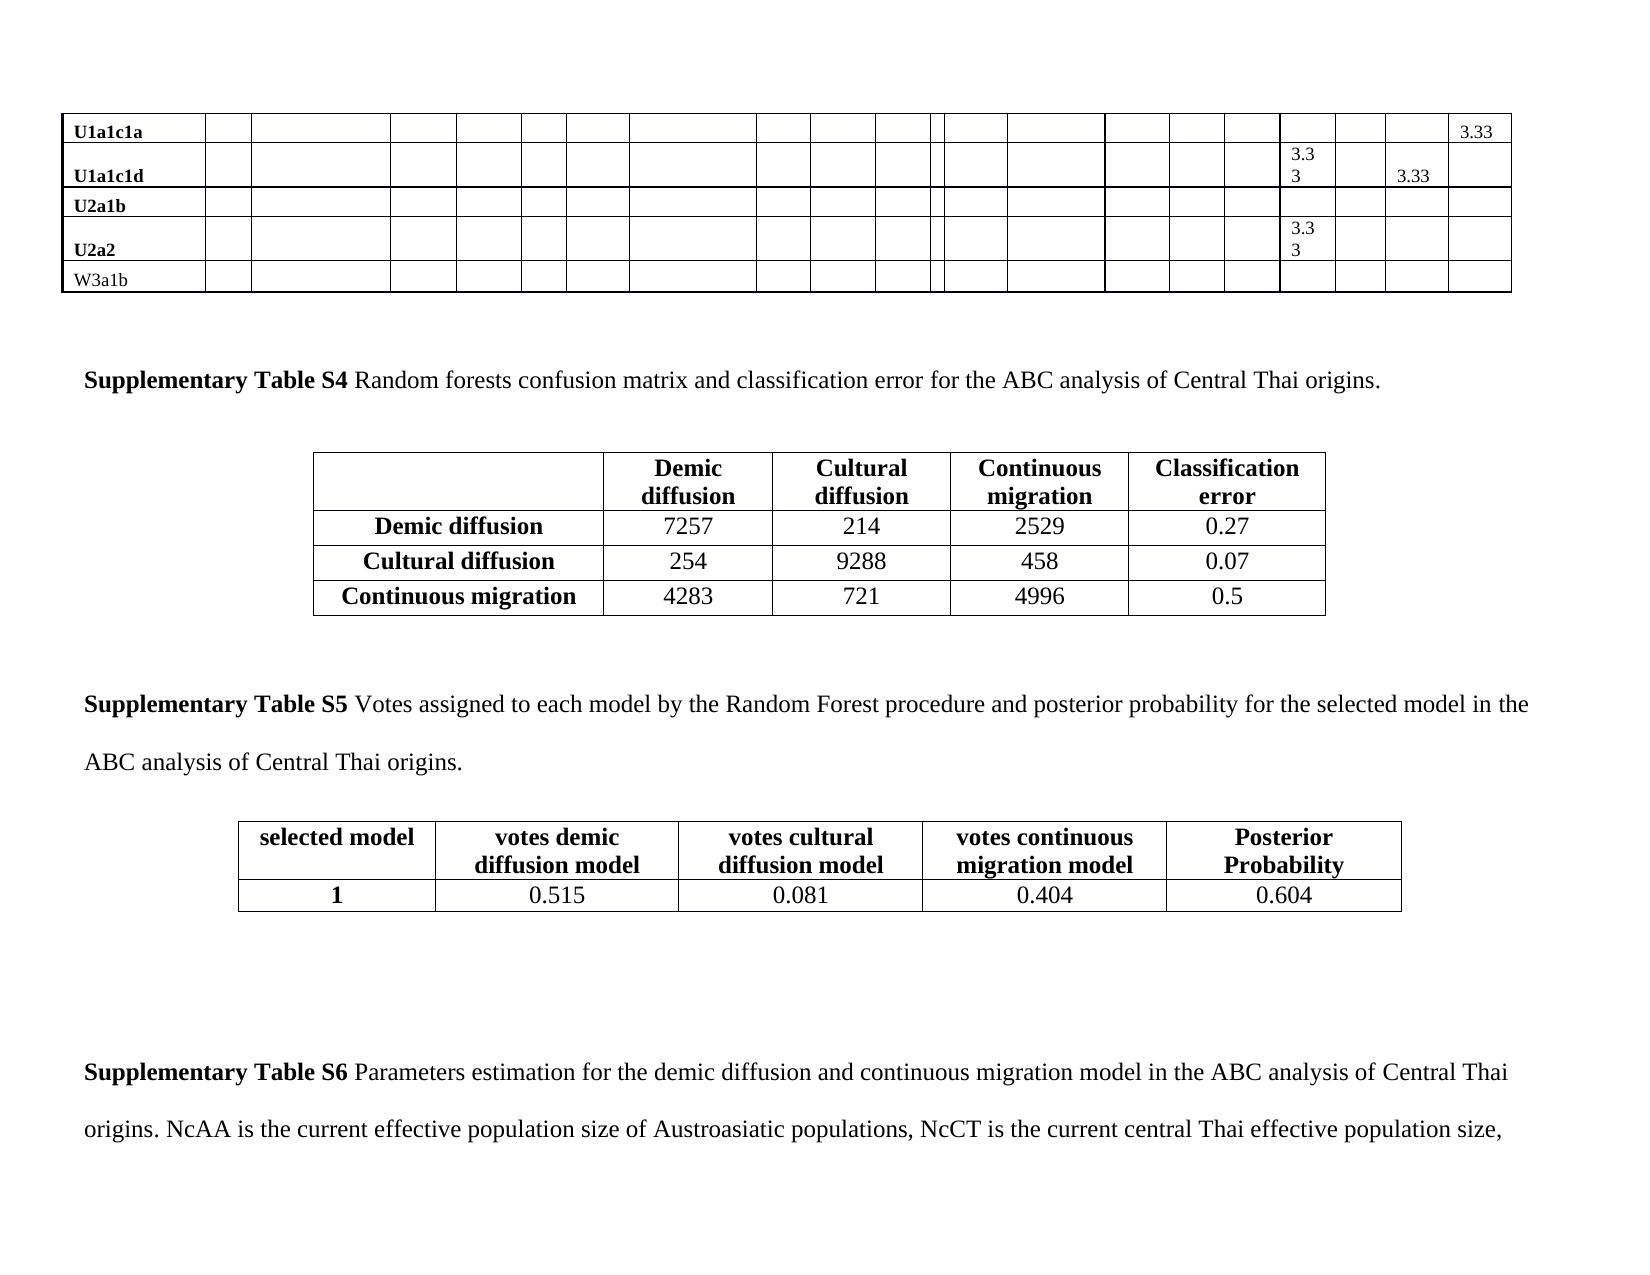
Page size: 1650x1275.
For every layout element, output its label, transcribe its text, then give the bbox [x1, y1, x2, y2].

table_cell 7257 [604, 511, 772, 545]
table_cell [1281, 114, 1335, 142]
table_cell 0.27 [1129, 511, 1325, 545]
table_cell 0.5 [1129, 581, 1325, 615]
table_cell [757, 261, 810, 291]
table_cell [876, 143, 930, 186]
table_cell [630, 217, 756, 260]
table_cell [811, 261, 875, 291]
table_cell [252, 261, 390, 291]
table_cell [1225, 114, 1279, 142]
table_cell [630, 188, 756, 216]
table_cell [1336, 114, 1385, 142]
table_cell [757, 143, 810, 186]
table_cell U1a1c1a [64, 114, 205, 142]
table_cell [1170, 188, 1224, 216]
table_cell [630, 114, 756, 142]
table_cell [391, 261, 456, 291]
table_cell 0.604 [1167, 880, 1401, 911]
table_cell [1225, 143, 1279, 186]
table_cell [457, 188, 521, 216]
table_cell [1008, 261, 1104, 291]
table_cell [811, 217, 875, 260]
table_cell Continuous migration [314, 581, 603, 615]
table_cell 3.33 [1281, 217, 1335, 260]
table_cell [1386, 217, 1448, 260]
table_cell 254 [604, 546, 772, 580]
table_header Demic diffusion [604, 453, 772, 510]
table_cell [391, 188, 456, 216]
table_cell [1449, 217, 1511, 260]
table_cell [945, 188, 1007, 216]
table_cell [811, 114, 875, 142]
table_cell [522, 261, 566, 291]
table_cell U1a1c1d [64, 143, 205, 186]
text Supplementary Table S5 Votes assigned to each model by the Random Forest procedure and posterior probability for the selected model in the ABC analysis of Central Thai origins. [84, 689, 1556, 775]
table_cell [522, 143, 566, 186]
table_cell Cultural diffusion [314, 546, 603, 580]
table_cell [1170, 143, 1224, 186]
table_cell [1008, 188, 1104, 216]
table_cell [1106, 188, 1169, 216]
table_cell [757, 188, 810, 216]
table_header votes demic diffusion model [436, 822, 678, 879]
table_cell 721 [773, 581, 950, 615]
table_cell [931, 217, 944, 260]
table_header selected model [239, 822, 435, 879]
table_cell [567, 261, 629, 291]
text Supplementary Table S6 Parameters estimation for the demic diffusion and continuous migration model in the ABC analysis of Central Thai origins. NcAA is the current effective population size of Austroasiatic populations, NcCT is the current central Thai effective population size, [84, 1057, 1556, 1143]
table_cell 0.404 [923, 880, 1166, 911]
table_header Posterior Probability [1167, 822, 1401, 879]
table_header Cultural diffusion [773, 453, 950, 510]
table_cell [945, 261, 1007, 291]
table_cell [757, 217, 810, 260]
table_cell 1 [239, 880, 435, 911]
table_cell [931, 143, 944, 186]
table_cell [1281, 188, 1335, 216]
table_cell [457, 114, 521, 142]
table_cell [206, 188, 251, 216]
table_cell 214 [773, 511, 950, 545]
table_cell [252, 188, 390, 216]
table_cell [945, 143, 1007, 186]
table_cell [522, 217, 566, 260]
table_cell [811, 188, 875, 216]
table_cell [811, 143, 875, 186]
table_cell [457, 143, 521, 186]
table_header votes continuous migration model [923, 822, 1166, 879]
table_cell [1336, 143, 1385, 186]
table_cell U2a1b [64, 188, 205, 216]
table_cell [1106, 114, 1169, 142]
table_cell [1106, 143, 1169, 186]
table_cell [876, 217, 930, 260]
table_cell 0.081 [679, 880, 922, 911]
table_cell [1008, 114, 1104, 142]
table_cell [876, 261, 930, 291]
table_cell [1281, 261, 1335, 291]
table_cell [1225, 261, 1279, 291]
table_cell 3.33 [1449, 114, 1511, 142]
table_cell [945, 114, 1007, 142]
table_header Classification error [1129, 453, 1325, 510]
table_cell 4283 [604, 581, 772, 615]
table_cell [567, 188, 629, 216]
table_cell [567, 143, 629, 186]
table_cell [457, 217, 521, 260]
table_cell [1386, 188, 1448, 216]
table_cell 2529 [951, 511, 1128, 545]
table_cell 3.33 [1281, 143, 1335, 186]
table_cell [206, 143, 251, 186]
table_cell [945, 217, 1007, 260]
table_cell [757, 114, 810, 142]
table_header votes cultural diffusion model [679, 822, 922, 879]
table_cell [457, 261, 521, 291]
table_cell [567, 217, 629, 260]
table_cell [630, 261, 756, 291]
table_cell [1336, 261, 1385, 291]
table_cell 0.515 [436, 880, 678, 911]
table_cell [391, 217, 456, 260]
table_cell 458 [951, 546, 1128, 580]
table_cell [522, 114, 566, 142]
table_cell [1386, 261, 1448, 291]
table_header [314, 453, 603, 510]
table_cell [931, 188, 944, 216]
table_cell [1170, 261, 1224, 291]
table_header Continuous migration [951, 453, 1128, 510]
text Supplementary Table S4 Random forests confusion matrix and classification error for the ABC analysis of Central Thai origins. [84, 366, 1556, 394]
table_cell [252, 114, 390, 142]
table_cell [206, 114, 251, 142]
table_cell [391, 143, 456, 186]
table_cell 4996 [951, 581, 1128, 615]
table_cell 0.07 [1129, 546, 1325, 580]
table_cell [1106, 261, 1169, 291]
table_cell [1386, 114, 1448, 142]
table_cell [206, 261, 251, 291]
table_cell Demic diffusion [314, 511, 603, 545]
table_cell [1106, 217, 1169, 260]
table_cell [206, 217, 251, 260]
table_cell [630, 143, 756, 186]
table_cell [1449, 143, 1511, 186]
table_cell 3.33 [1386, 143, 1448, 186]
table_cell [931, 261, 944, 291]
table_cell [1336, 188, 1385, 216]
table_cell [1449, 261, 1511, 291]
table_cell [1336, 217, 1385, 260]
table_cell [391, 114, 456, 142]
table_cell [1225, 217, 1279, 260]
table_cell [876, 114, 930, 142]
table_cell U2a2 [64, 217, 205, 260]
table_cell [1170, 114, 1224, 142]
table_cell [567, 114, 629, 142]
table_cell [1449, 188, 1511, 216]
table_cell [522, 188, 566, 216]
table_cell [876, 188, 930, 216]
table_cell [252, 217, 390, 260]
table_cell [1008, 217, 1104, 260]
table_cell 9288 [773, 546, 950, 580]
table_cell [252, 143, 390, 186]
table_cell [1225, 188, 1279, 216]
table_cell [931, 114, 944, 142]
table_cell W3a1b [64, 261, 205, 291]
table_cell [1008, 143, 1104, 186]
table_cell [1170, 217, 1224, 260]
